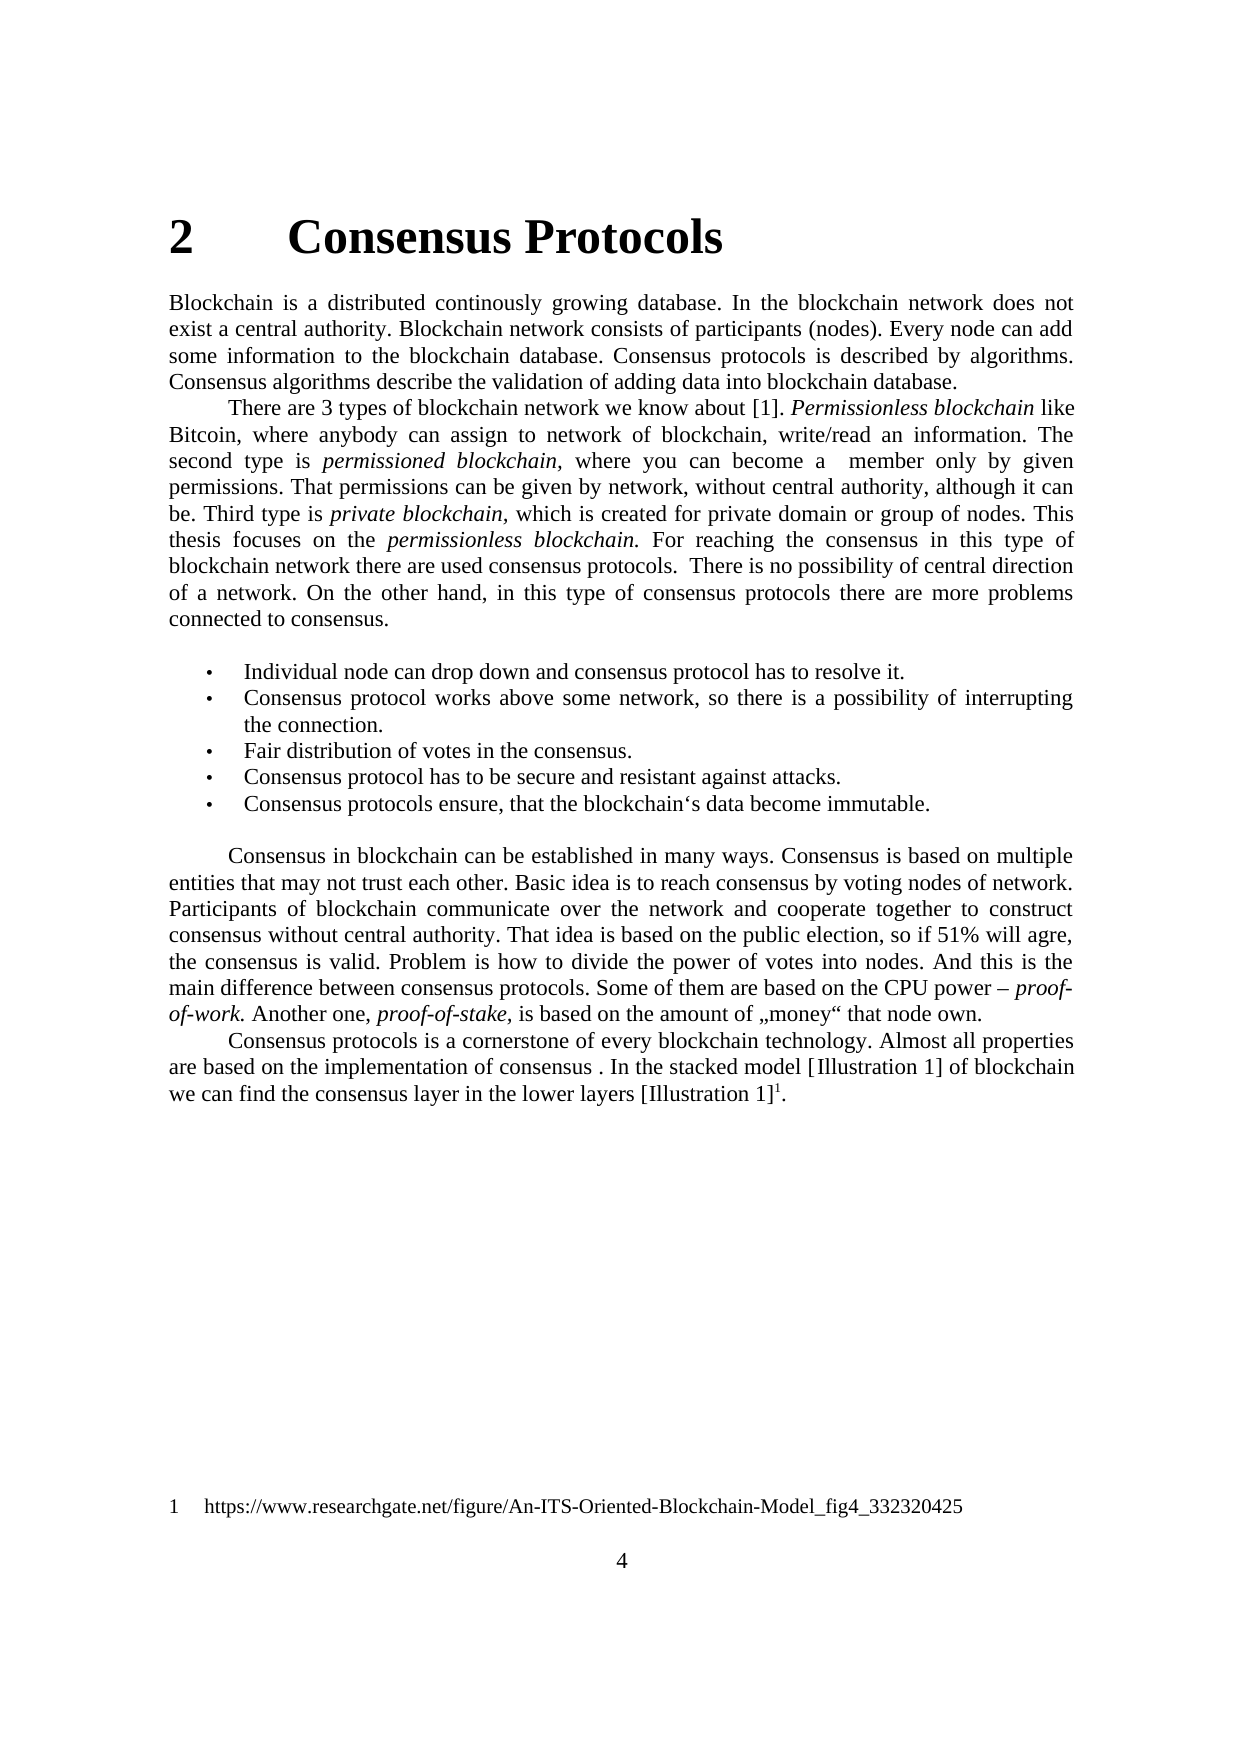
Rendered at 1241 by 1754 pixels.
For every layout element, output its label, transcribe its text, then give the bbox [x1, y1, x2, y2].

subtitle Consensus Protocols [169, 207, 1075, 264]
list Consensus protocol has to be secure and resistant against attacks. [206, 763, 1075, 790]
text Consensus in blockchain can be established in many ways. Consensus is based on multiple entities that may not trust each other. Basic idea is to reach consensus by voting nodes of network. Participants of blockchain communicate over the network and cooperate together to construct consensus without central authority. That idea is based on the public election, so if 51% will agre, the consensus is valid. Problem is how to divide the power of votes into nodes. And this is the main difference between consensus protocols. Some of them are based on the CPU power – proof-of-work. Another one, proof-of-stake, is based on the amount of „money“ that node own. [169, 842, 1075, 1027]
text Consensus protocols is a cornerstone of every blockchain technology. Almost all properties are based on the implementation of consensus . In the stacked model [Illustration 1] of blockchain we can find the consensus layer in the lower layers [Illustration 1]. [169, 1027, 1075, 1106]
list Consensus protocol works above some network, so there is a possibility of interrupting the connection. [206, 684, 1075, 737]
list Fair distribution of votes in the consensus. [206, 737, 1075, 763]
list Consensus protocols ensure, that the blockchain‘s data become immutable. [206, 790, 1075, 816]
text Blockchain is a distributed continously growing database. In the blockchain network does not exist a central authority. Blockchain network consists of participants (nodes). Every node can add some information to the blockchain database. Consensus protocols is described by algorithms. Consensus algorithms describe the validation of adding data into blockchain database. [169, 289, 1075, 394]
list Individual node can drop down and consensus protocol has to resolve it. [206, 658, 1075, 684]
text https://www.researchgate.net/figure/An-ITS-Oriented-Blockchain-Model_fig4_332320425 [169, 1494, 1075, 1518]
text There are 3 types of blockchain network we know about [1]. Permissionless blockchain like Bitcoin, where anybody can assign to network of blockchain, write/read an information. The second type is permissioned blockchain, where you can become a member only by given permissions. That permissions can be given by network, without central authority, although it can be. Third type is private blockchain, which is created for private domain or group of nodes. This thesis focuses on the permissionless blockchain. For reaching the consensus in this type of blockchain network there are used consensus protocols. There is no possibility of central direction of a network. On the other hand, in this type of consensus protocols there are more problems connected to consensus. [169, 394, 1075, 632]
